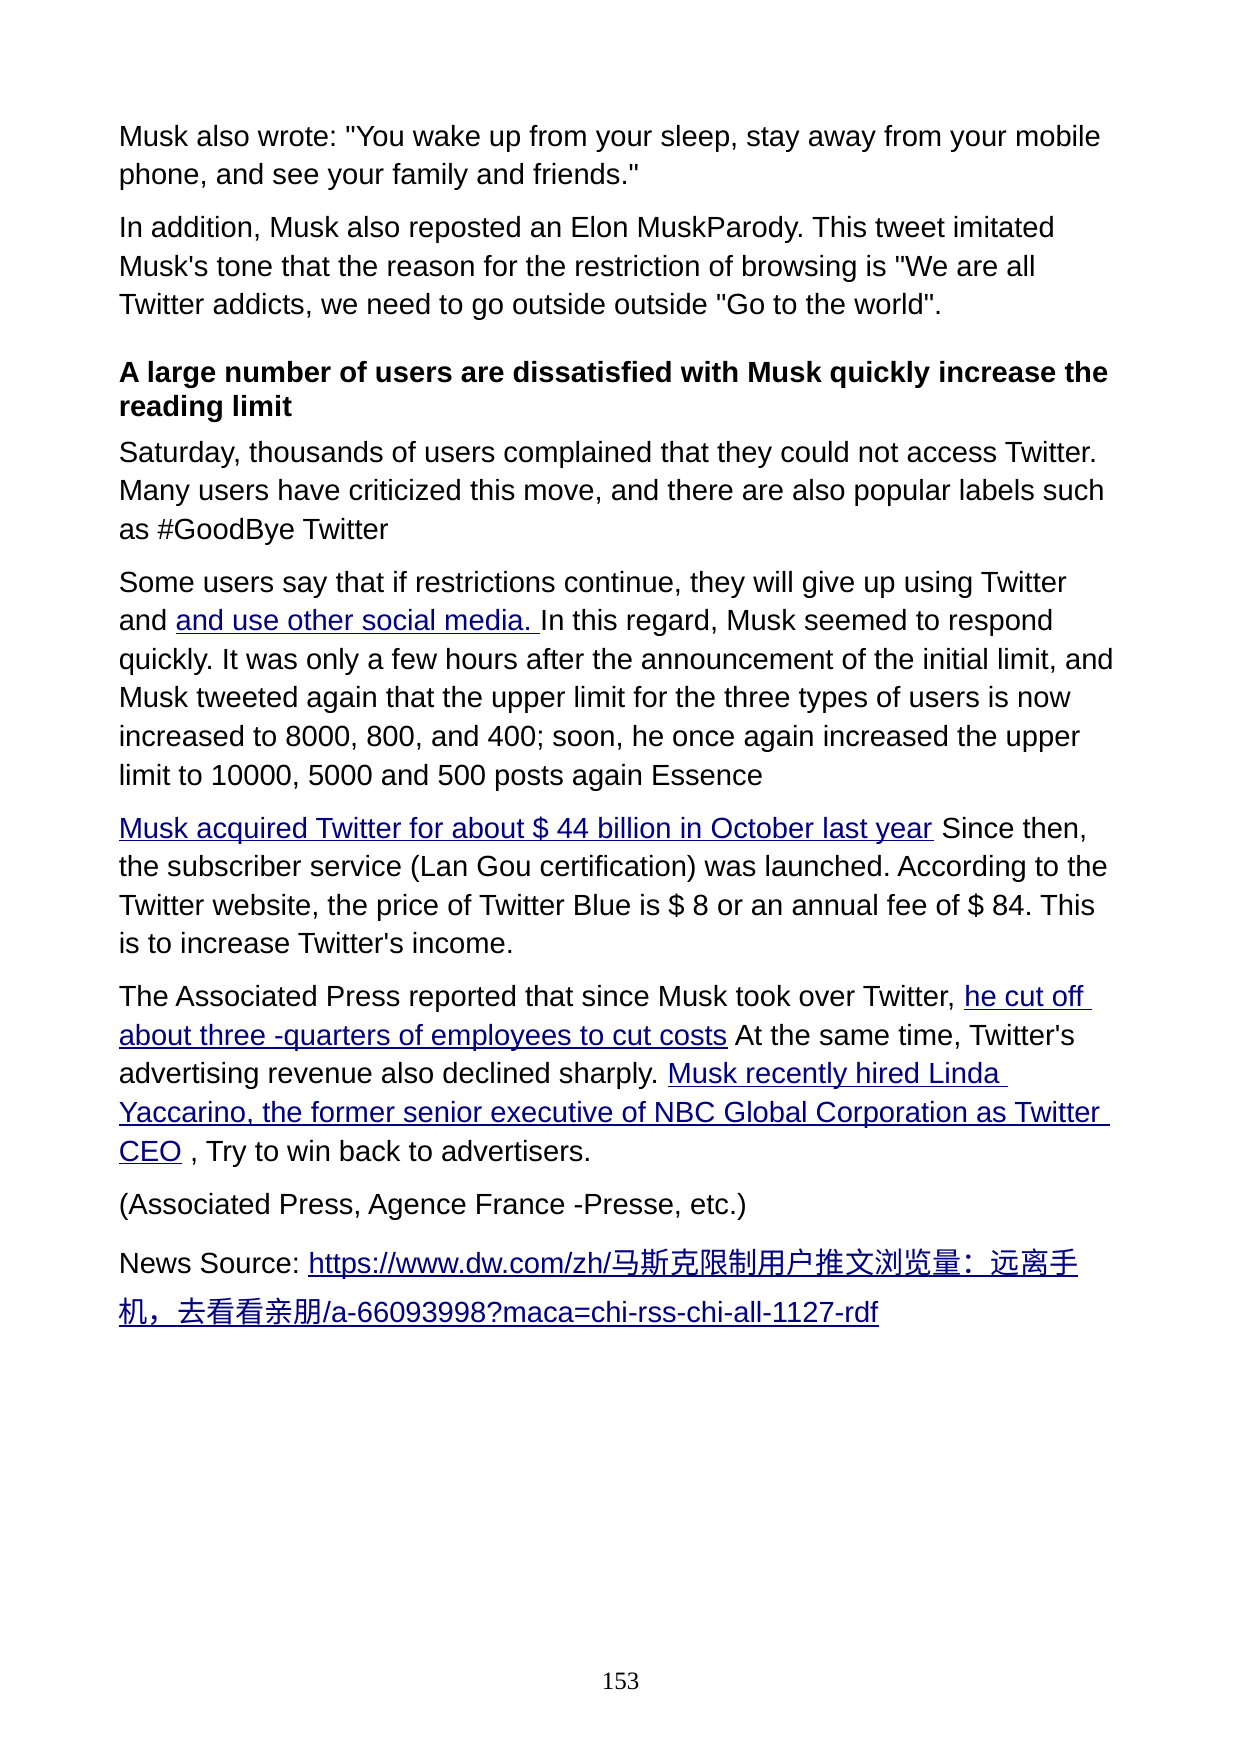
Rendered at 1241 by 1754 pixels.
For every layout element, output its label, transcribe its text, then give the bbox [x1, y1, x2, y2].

text (Associated Press, Agence France -Presse, etc.) [118, 1187, 1122, 1220]
text Saturday, thousands of users complained that they could not access Twitter. Many users have criticized this move, and there are also popular labels such as #GoodBye Twitter [118, 434, 1122, 545]
text News Source: https://www.dw.com/zh/马斯克限制用户推文浏览量：远离手机，去看看亲朋/a-66093998?maca=chi-rss-chi-all-1127-rdf [118, 1240, 1122, 1331]
text In addition, Musk also reposted an Elon MuskParody. This tweet imitated Musk's tone that the reason for the restriction of browsing is "We are all Twitter addicts, we need to go outside outside "Go to the world". [118, 210, 1122, 321]
text Musk also wrote: "You wake up from your sleep, stay away from your mobile phone, and see your family and friends." [118, 118, 1122, 191]
subtitle A large number of users are dissatisfied with Musk quickly increase the reading limit [118, 355, 1122, 422]
text Some users say that if restrictions continue, they will give up using Twitter and and use other social media. In this regard, Musk seemed to respond quickly. It was only a few hours after the announcement of the initial limit, and Musk tweeted again that the upper limit for the three types of users is now increased to 8000, 800, and 400; soon, he once again increased the upper limit to 10000, 5000 and 500 posts again Essence [118, 565, 1122, 791]
text The Associated Press reported that since Musk took over Twitter, he cut off about three -quarters of employees to cut costs At the same time, Twitter's advertising revenue also declined sharply. Musk recently hired Linda Yaccarino, the former senior executive of NBC Global Corporation as Twitter CEO , Try to win back to advertisers. [118, 979, 1122, 1167]
text Musk acquired Twitter for about $ 44 billion in October last year Since then, the subscriber service (Lan Gou certification) was launched. According to the Twitter website, the price of Twitter Blue is $ 8 or an annual fee of $ 84. This is to increase Twitter's income. [118, 811, 1122, 960]
